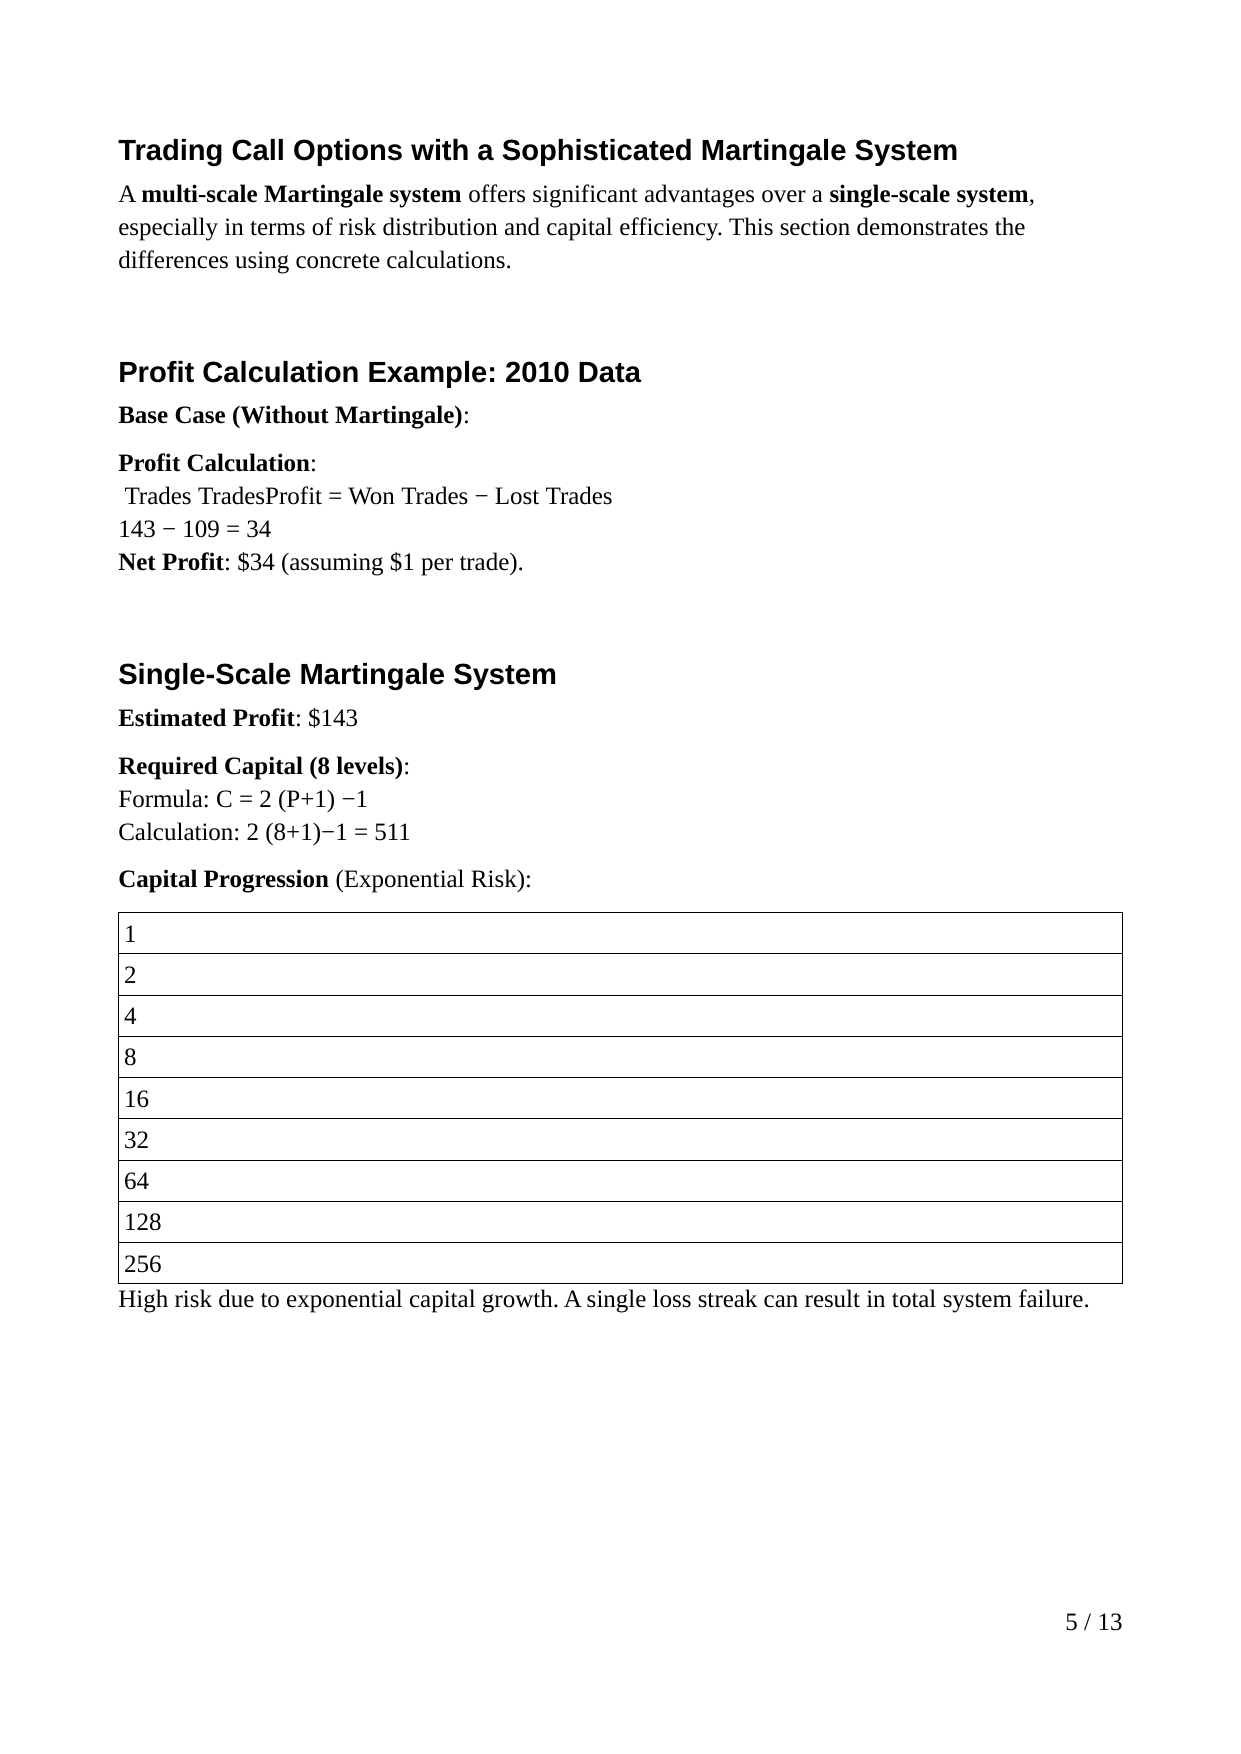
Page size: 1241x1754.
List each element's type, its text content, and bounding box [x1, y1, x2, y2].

text High risk due to exponential capital growth. A single loss streak can result in total system failure. [118, 1284, 1122, 1313]
table_cell 128 [119, 1202, 1122, 1242]
table_header 1 [119, 913, 1122, 953]
text Required Capital (8 levels): Formula: C = 2 (P+1) −1 Calculation: 2 (8+1)−1 = 511 [118, 751, 1122, 846]
subtitle Single-Scale Martingale System [118, 657, 1122, 691]
text Base Case (Without Martingale): [118, 401, 1122, 429]
table_cell 16 [119, 1078, 1122, 1118]
text Net Profit: $34 (assuming $1 per trade). [118, 547, 1122, 576]
table_cell 2 [119, 954, 1122, 994]
text Capital Progression (Exponential Risk): [118, 864, 1122, 893]
text A multi-scale Martingale system offers significant advantages over a single-scale system, especially in terms of risk distribution and capital efficiency. This section demonstrates the differences using concrete calculations. [118, 179, 1122, 273]
subtitle Profit Calculation Example: 2010 Data [118, 354, 1122, 388]
text Estimated Profit: $143 [118, 703, 1122, 732]
text Profit Calculation: Trades TradesProfit = Won Trades − Lost Trades 143 − 109 = 34 [118, 448, 1122, 543]
table_cell 4 [119, 996, 1122, 1036]
table_cell 256 [119, 1243, 1122, 1283]
subtitle Trading Call Options with a Sophisticated Martingale System [118, 133, 1122, 166]
table_cell 64 [119, 1161, 1122, 1201]
table_cell 32 [119, 1119, 1122, 1159]
table_cell 8 [119, 1037, 1122, 1077]
